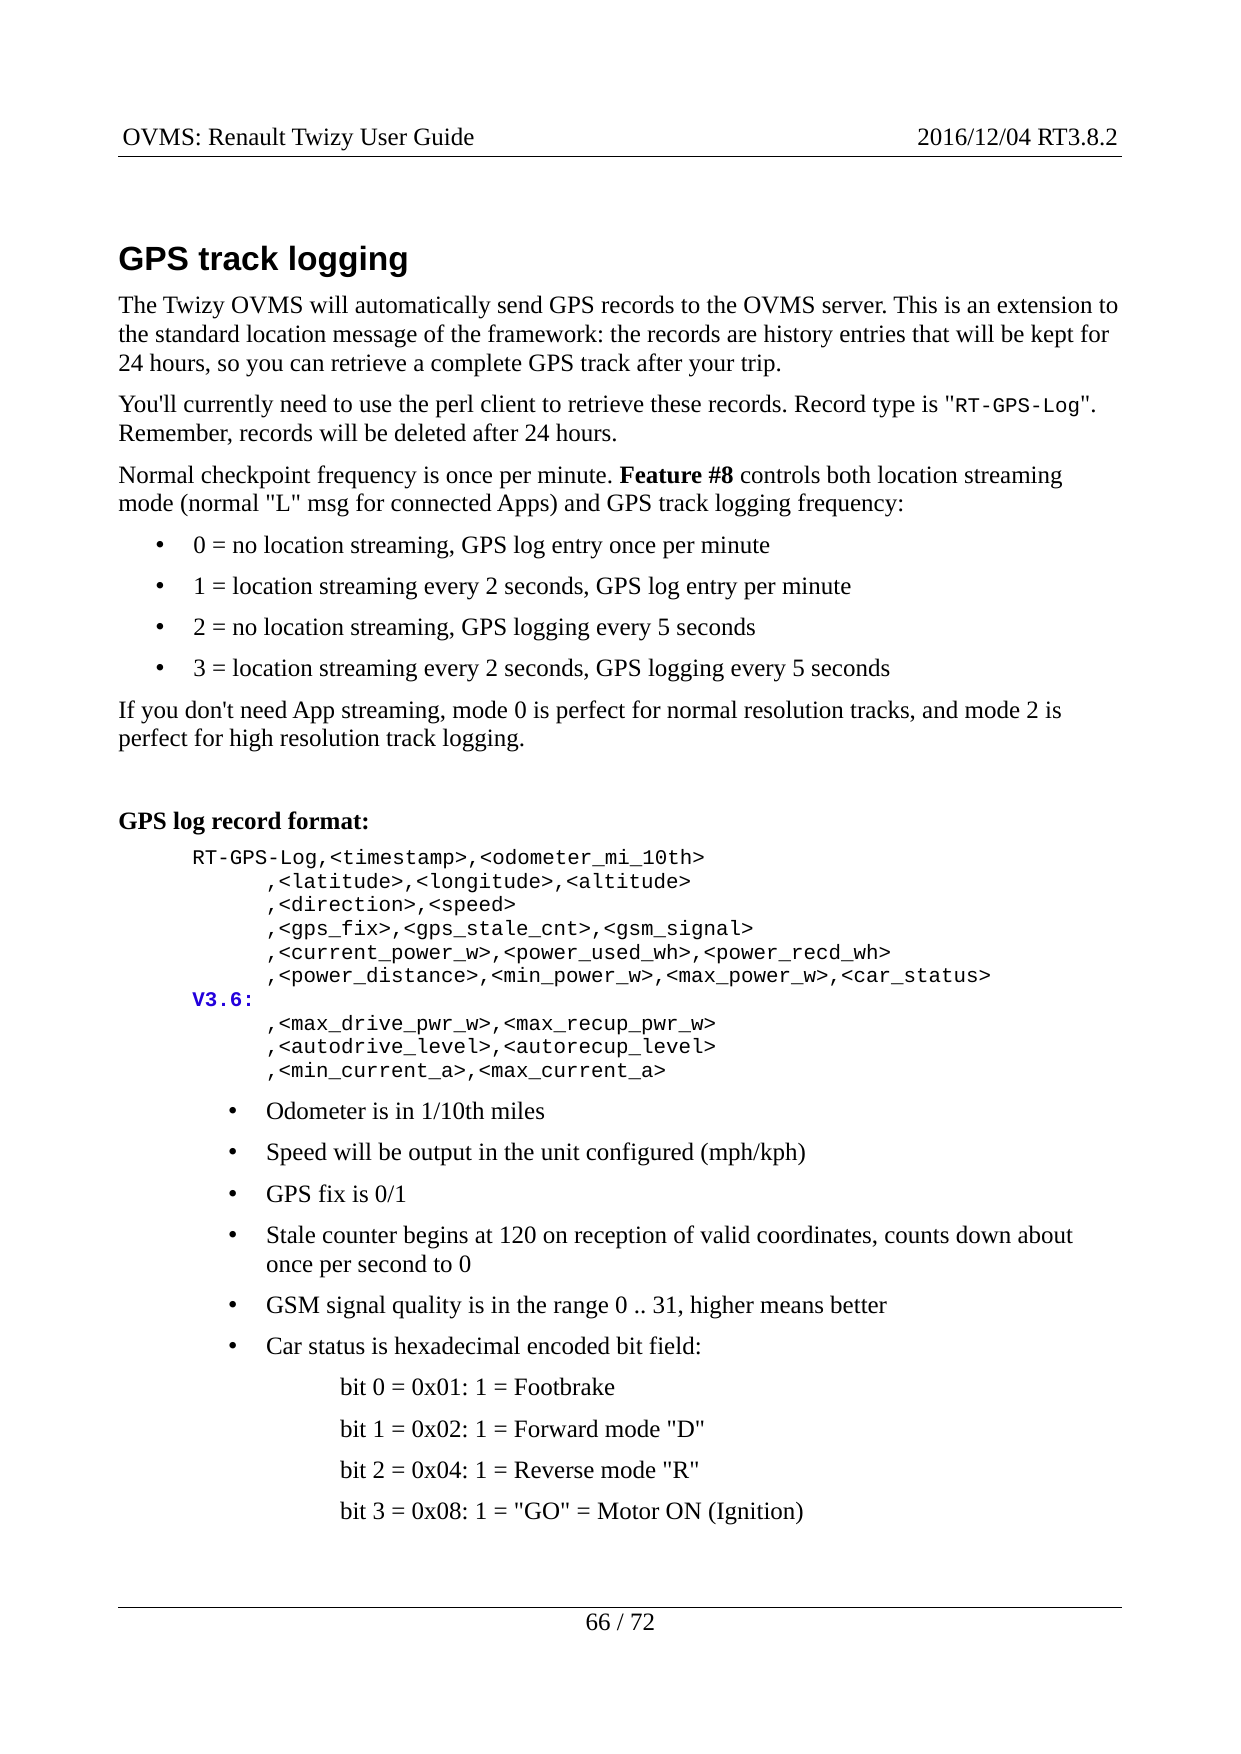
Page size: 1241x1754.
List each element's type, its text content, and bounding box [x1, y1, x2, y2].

list 2 = no location streaming, GPS logging every 5 seconds [156, 612, 1122, 641]
text bit 1 = 0x02: 1 = Forward mode "D" [340, 1414, 1122, 1442]
list 3 = location streaming every 2 seconds, GPS logging every 5 seconds [156, 653, 1122, 682]
text GPS log record format: [118, 806, 1122, 835]
list GSM signal quality is in the range 0 .. 31, higher means better [228, 1290, 1122, 1319]
list Odometer is in 1/10th miles [228, 1096, 1122, 1125]
text bit 3 = 0x08: 1 = "GO" = Motor ON (Ignition) [340, 1496, 1122, 1525]
text Normal checkpoint frequency is once per minute. Feature #8 controls both location streaming mode (normal "L" msg for connected Apps) and GPS track logging frequency: [118, 460, 1122, 517]
subtitle GPS track logging [118, 239, 1122, 278]
list GPS fix is 0/1 [228, 1179, 1122, 1207]
list 0 = no location streaming, GPS log entry once per minute [156, 530, 1122, 558]
text RT-GPS-Log,<timestamp>,<odometer_mi_10th> ,<latitude>,<longitude>,<altitude> ,<direction>,<speed> ,<gps_fix>,<gps_stale_cnt>,<gsm_signal> ,<current_power_w>,<power_used_wh>,<power_recd_wh> ,<power_distance>,<min_power_w>,<max_power_w>,<car_status> V3.6: ,<max_drive_pwr_w>,<max_recup_pwr_w> ,<autodrive_level>,<autorecup_level> ,<min_current_a>,<max_current_a> [192, 847, 1122, 1084]
text If you don't need App streaming, mode 0 is perfect for normal resolution tracks, and mode 2 is perfect for high resolution track logging. [118, 695, 1122, 752]
text The Twizy OVMS will automatically send GPS records to the OVMS server. This is an extension to the standard location message of the framework: the records are history entries that will be kept for 24 hours, so you can retrieve a complete GPS track after your trip. [118, 290, 1122, 376]
text bit 2 = 0x04: 1 = Reverse mode "R" [340, 1455, 1122, 1484]
list Car status is hexadecimal encoded bit field: [228, 1331, 1122, 1360]
text bit 0 = 0x01: 1 = Footbrake [340, 1372, 1122, 1401]
list Speed will be output in the unit configured (mph/kph) [228, 1137, 1122, 1166]
text You'll currently need to use the perl client to retrieve these records. Record type is "RT-GPS-Log". Remember, records will be deleted after 24 hours. [118, 389, 1122, 447]
list Stale counter begins at 120 on reception of valid coordinates, counts down about once per second to 0 [228, 1220, 1122, 1277]
list 1 = location streaming every 2 seconds, GPS log entry per minute [156, 571, 1122, 600]
